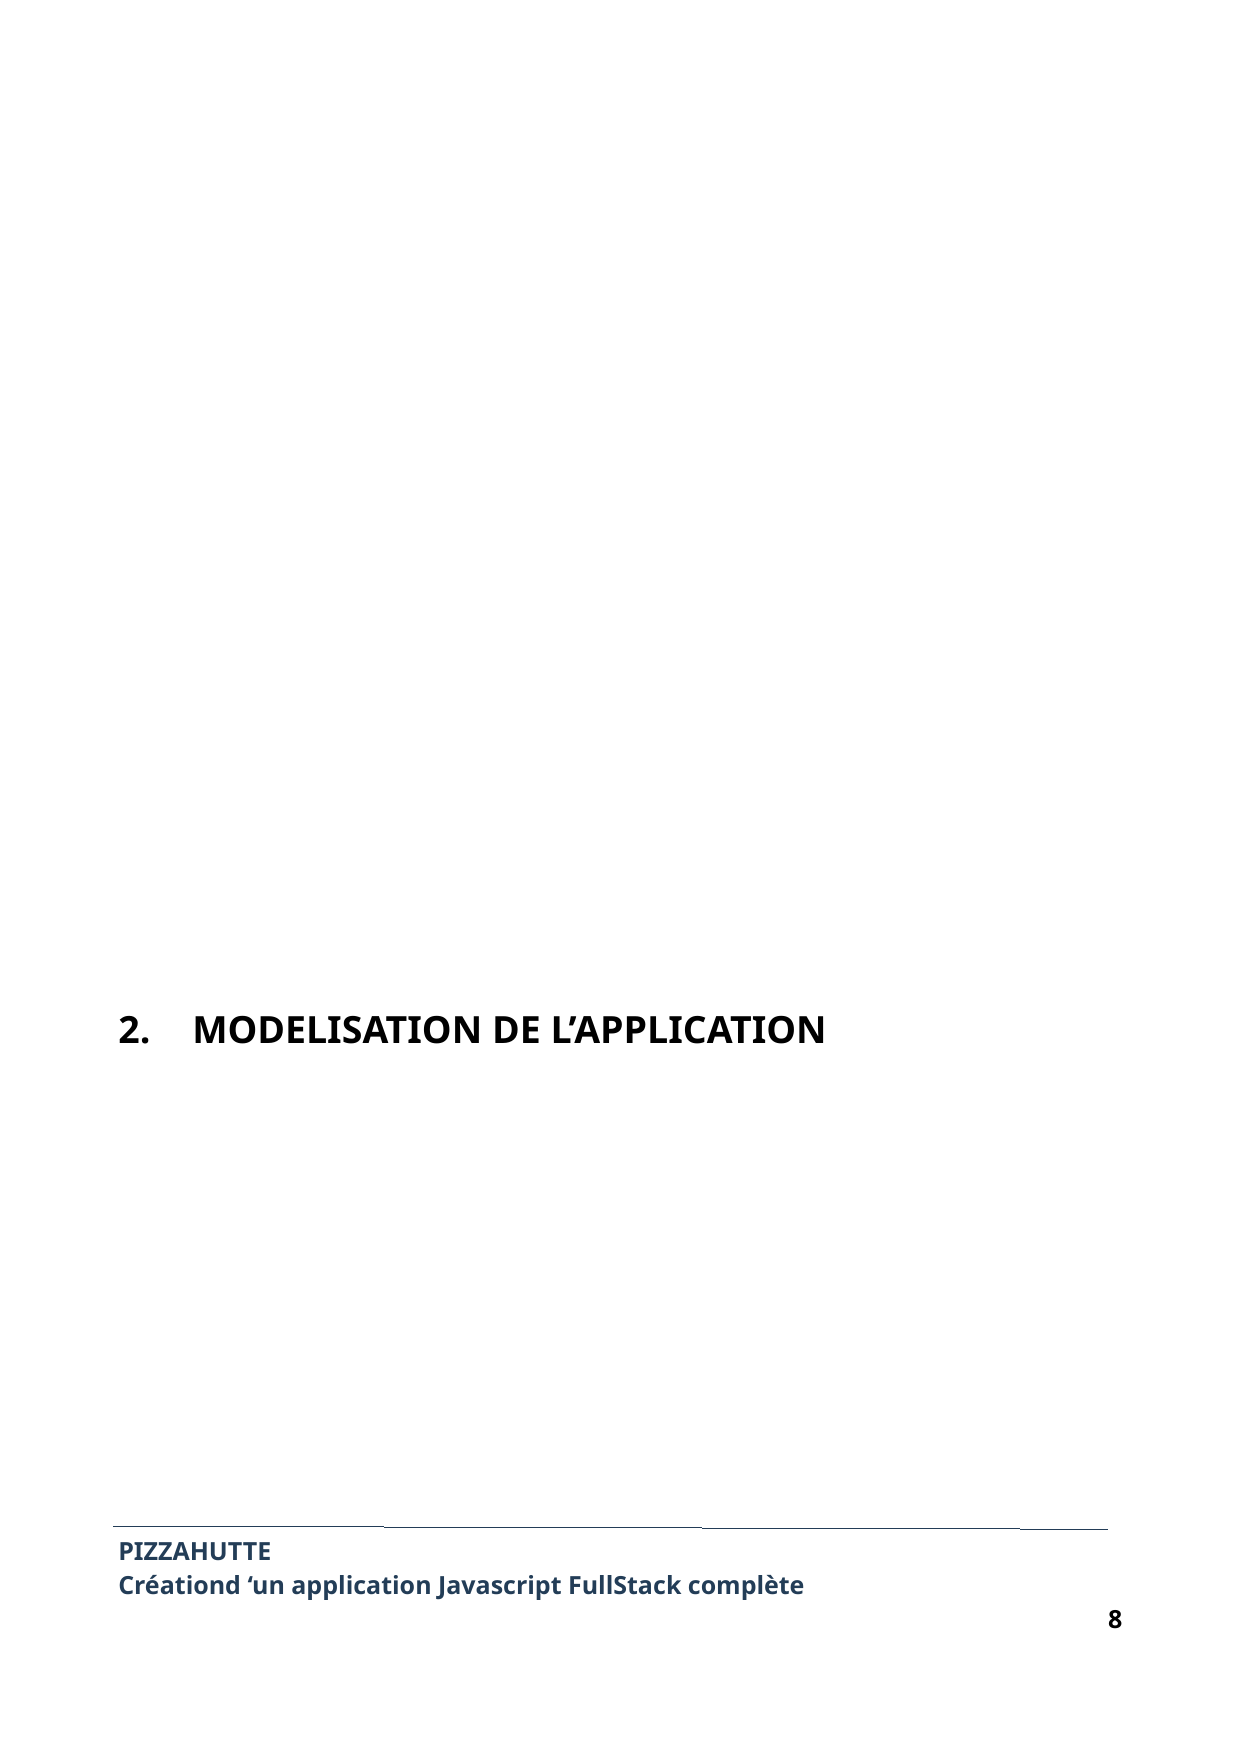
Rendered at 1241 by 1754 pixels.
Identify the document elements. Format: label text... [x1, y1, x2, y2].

subtitle MODELISATION DE L’APPLICATION [118, 1003, 1122, 1054]
